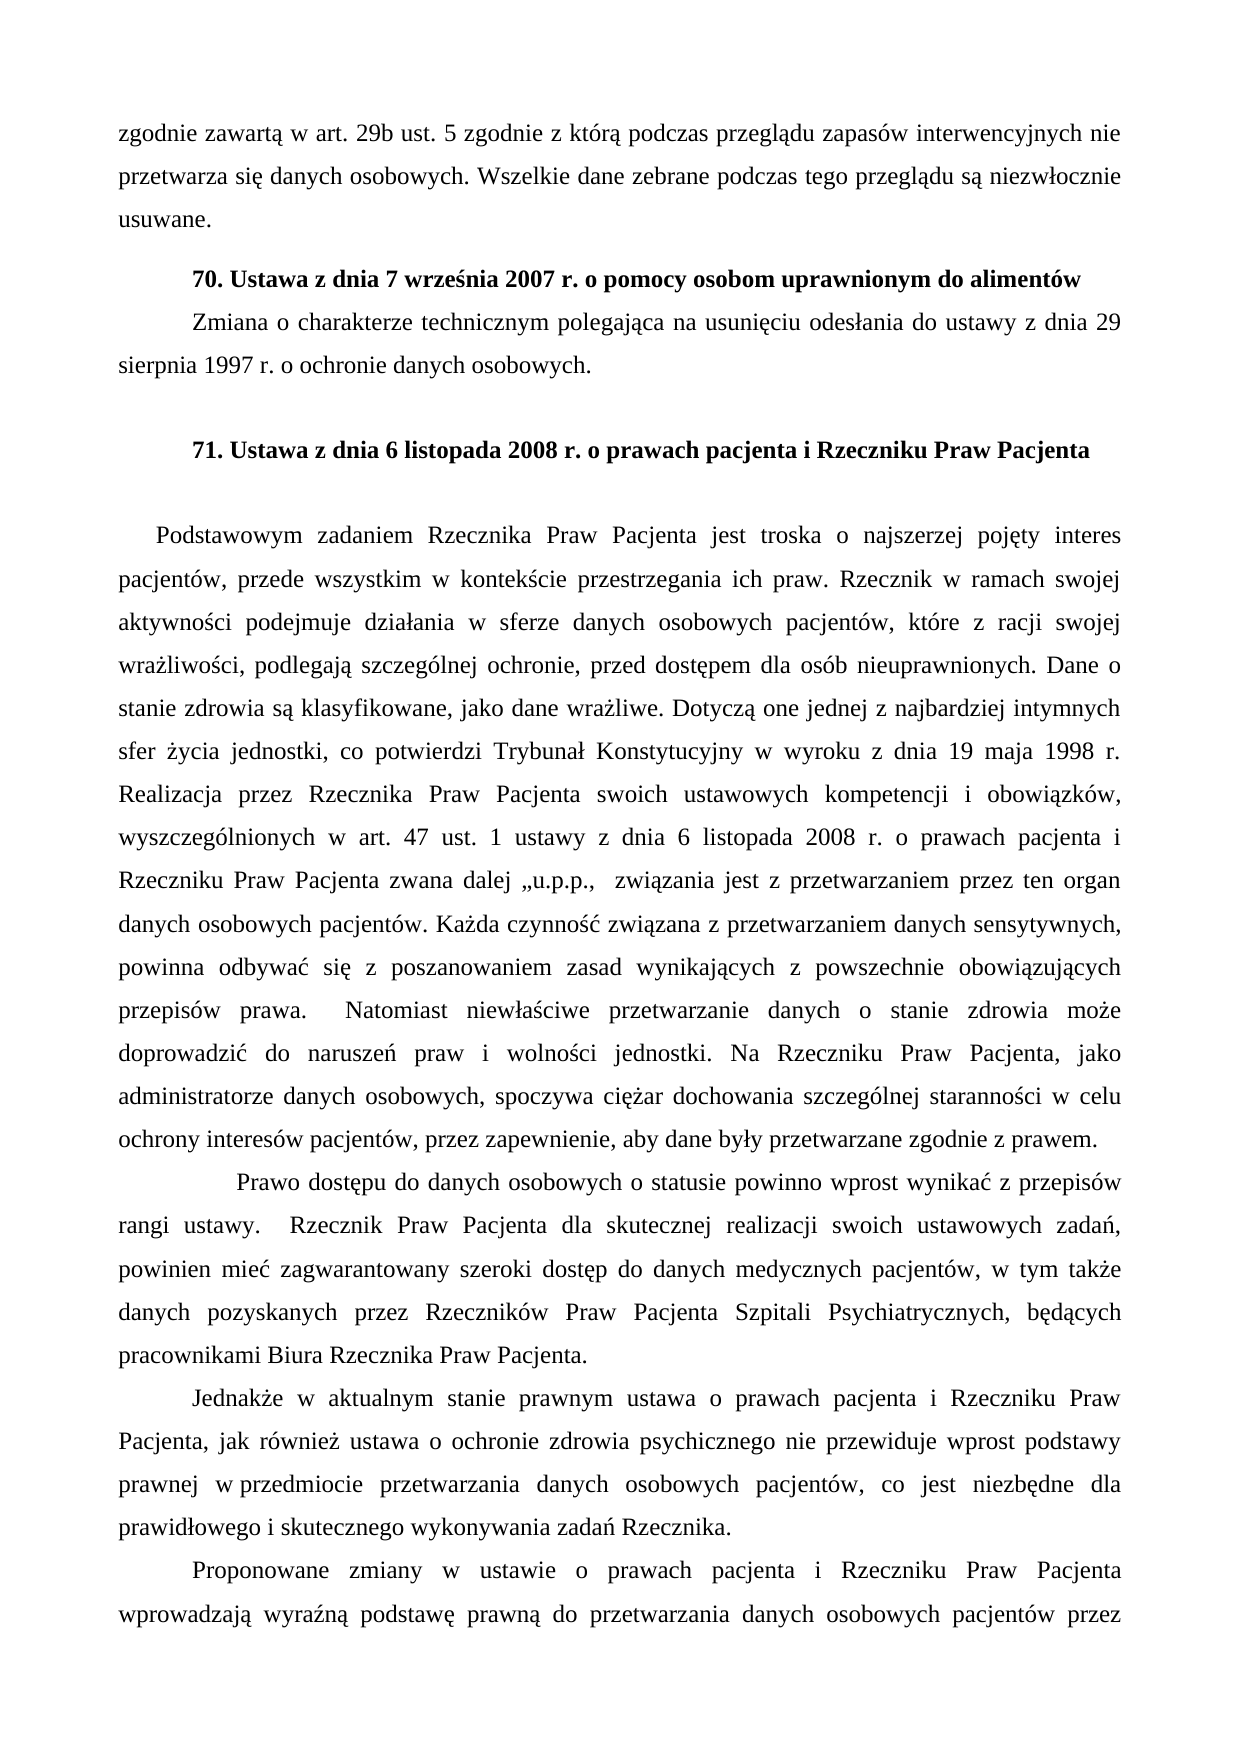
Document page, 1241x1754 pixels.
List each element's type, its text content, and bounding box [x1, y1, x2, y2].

text Podstawowym zadaniem Rzecznika Praw Pacjenta jest troska o najszerzej pojęty interes pacjentów, przede wszystkim w kontekście przestrzegania ich praw. Rzecznik w ramach swojej aktywności podejmuje działania w sferze danych osobowych pacjentów, które z racji swojej wrażliwości, podlegają szczególnej ochronie, przed dostępem dla osób nieuprawnionych. Dane o stanie zdrowia są klasyfikowane, jako dane wrażliwe. Dotyczą one jednej z najbardziej intymnych sfer życia jednostki, co potwierdzi Trybunał Konstytucyjny w wyroku z dnia 19 maja 1998 r. Realizacja przez Rzecznika Praw Pacjenta swoich ustawowych kompetencji i obowiązków, wyszczególnionych w art. 47 ust. 1 ustawy z dnia 6 listopada 2008 r. o prawach pacjenta i Rzeczniku Praw Pacjenta zwana dalej „u.p.p., związania jest z przetwarzaniem przez ten organ danych osobowych pacjentów. Każda czynność związana z przetwarzaniem danych sensytywnych, powinna odbywać się z poszanowaniem zasad wynikających z powszechnie obowiązujących przepisów prawa. Natomiast niewłaściwe przetwarzanie danych o stanie zdrowia może doprowadzić do naruszeń praw i wolności jednostki. Na Rzeczniku Praw Pacjenta, jako administratorze danych osobowych, spoczywa ciężar dochowania szczególnej staranności w celu ochrony interesów pacjentów, przez zapewnienie, aby dane były przetwarzane zgodnie z prawem. [118, 521, 1122, 1153]
text Prawo dostępu do danych osobowych o statusie powinno wprost wynikać z przepisów rangi ustawy. Rzecznik Praw Pacjenta dla skutecznej realizacji swoich ustawowych zadań, powinien mieć zagwarantowany szeroki dostęp do danych medycznych pacjentów, w tym także danych pozyskanych przez Rzeczników Praw Pacjenta Szpitali Psychiatrycznych, będących pracownikami Biura Rzecznika Praw Pacjenta. [118, 1167, 1122, 1369]
text Proponowane zmiany w ustawie o prawach pacjenta i Rzeczniku Praw Pacjenta wprowadzają wyraźną podstawę prawną do przetwarzania danych osobowych pacjentów przez [118, 1556, 1122, 1627]
text Jednakże w aktualnym stanie prawnym ustawa o prawach pacjenta i Rzeczniku Praw Pacjenta, jak również ustawa o ochronie zdrowia psychicznego nie przewiduje wprost podstawy prawnej w przedmiocie przetwarzania danych osobowych pacjentów, co jest niezbędne dla prawidłowego i skutecznego wykonywania zadań Rzecznika. [118, 1383, 1122, 1541]
text Zmiana o charakterze technicznym polegająca na usunięciu odesłania do ustawy z dnia 29 sierpnia 1997 r. o ochronie danych osobowych. [118, 307, 1122, 379]
text 71. Ustawa z dnia 6 listopada 2008 r. o prawach pacjenta i Rzeczniku Praw Pacjenta [118, 436, 1122, 464]
text zgodnie zawartą w art. 29b ust. 5 zgodnie z którą podczas przeglądu zapasów interwencyjnych nie przetwarza się danych osobowych. Wszelkie dane zebrane podczas tego przeglądu są niezwłocznie usuwane. [118, 118, 1122, 233]
text 70. Ustawa z dnia 7 września 2007 r. o pomocy osobom uprawnionym do alimentów [118, 264, 1122, 293]
